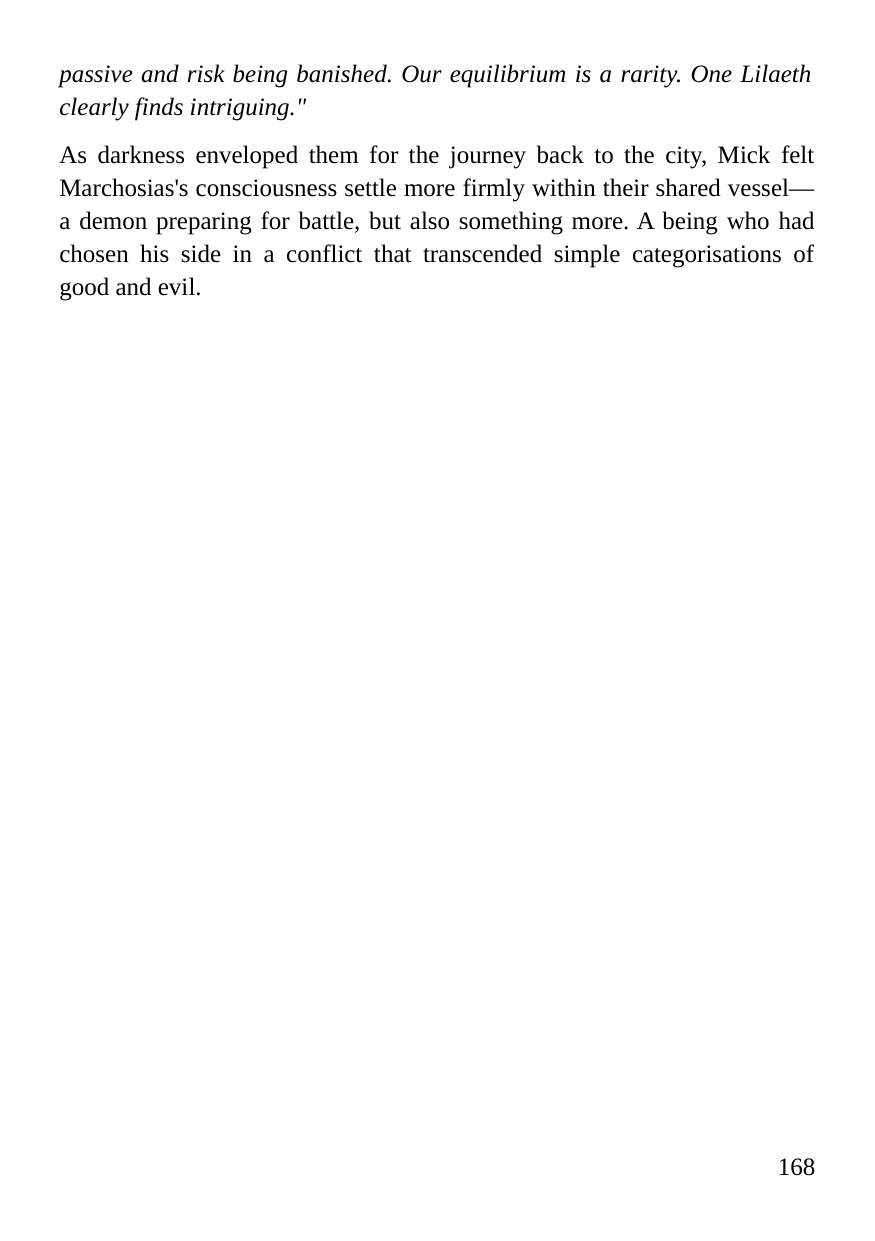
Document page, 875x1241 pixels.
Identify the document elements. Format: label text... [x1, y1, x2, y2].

text passive and risk being banished. Our equilibrium is a rarity. One Lilaeth clearly finds intriguing." [59, 59, 815, 121]
text As darkness enveloped them for the journey back to the city, Mick felt Marchosias's consciousness settle more firmly within their shared vessel—a demon preparing for battle, but also something more. A being who had chosen his side in a conflict that transcended simple categorisations of good and evil. [59, 140, 815, 301]
